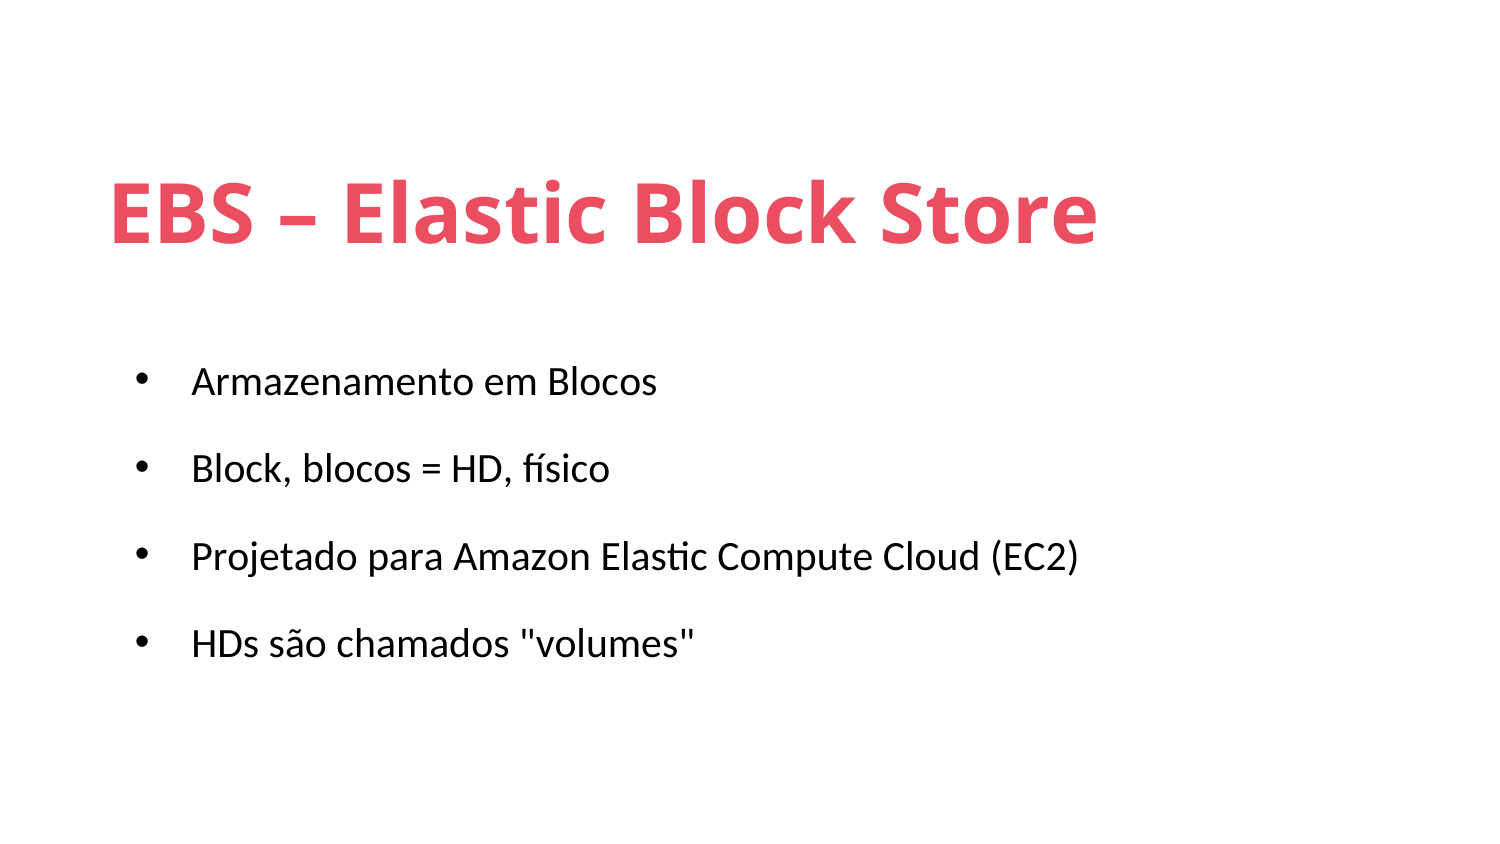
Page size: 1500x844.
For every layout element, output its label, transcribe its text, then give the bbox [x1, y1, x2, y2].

text_box EBS – Elastic Block Store [92, 128, 1403, 277]
text_box Armazenamento em Blocos Block, blocos = HD, físico Projetado para Amazon Elastic Compute Cloud (EC2) HDs são chamados "volumes" [119, 338, 1240, 744]
